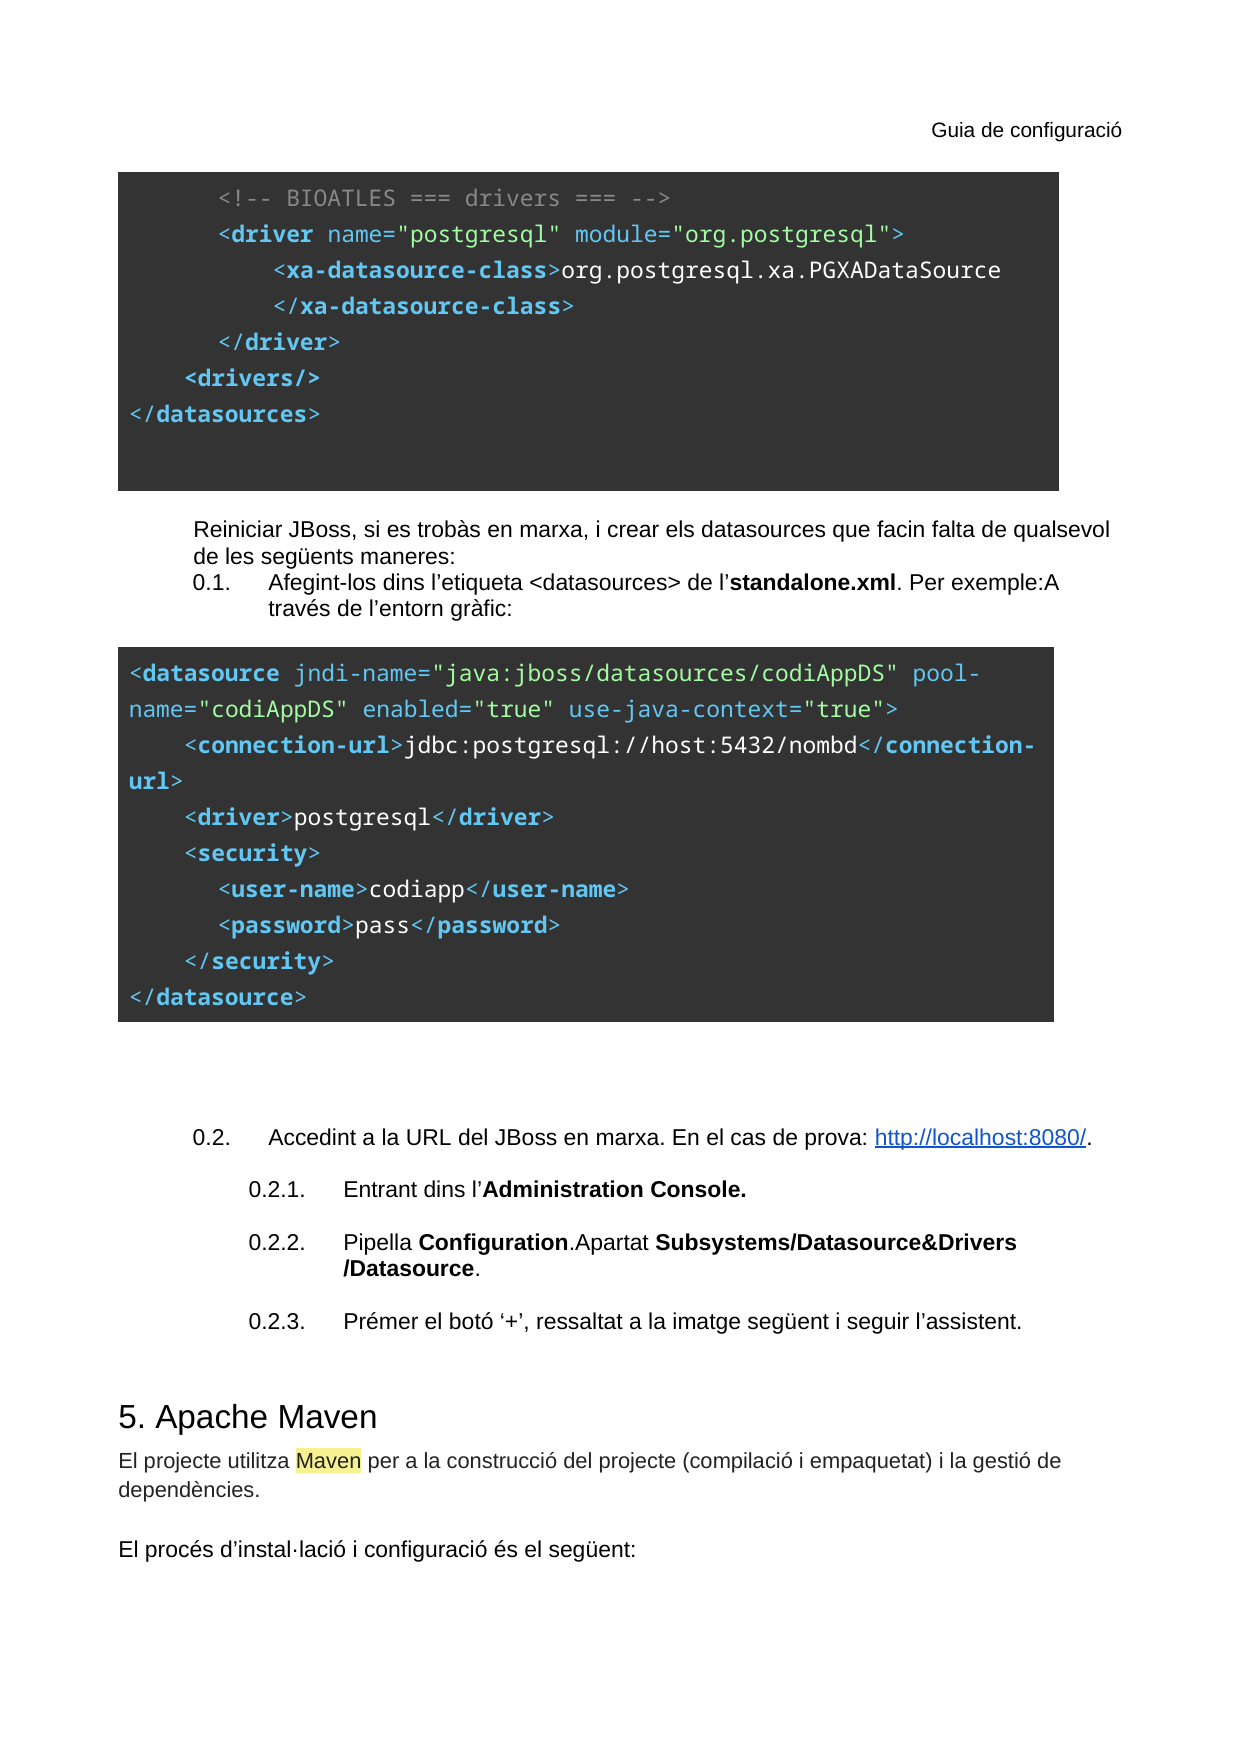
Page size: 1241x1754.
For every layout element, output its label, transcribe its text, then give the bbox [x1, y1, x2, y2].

text El projecte utilitza Maven per a la construcció del projecte (compilació i empaquetat) i la gestió de dependències. [118, 1448, 1122, 1502]
table_header <datasource jndi-name="java:jboss/datasources/codiAppDS" pool-name="codiAppDS" enabled="true" use-java-context="true"> <connection-url>jdbc:postgresql://host:5432/nombd</connection-url> <driver>postgresql</driver> <security> <user-name>codiapp</user-name> <password>pass</password> </security> </datasource> [118, 647, 1054, 1022]
list Afegint-los dins l’etiqueta <datasources> de l’standalone.xml. Per exemple:A través de l’entorn gràfic: [231, 569, 1122, 622]
list Reiniciar JBoss, si es trobàs en marxa, i crear els datasources que facin falta de qualsevol de les següents maneres: [156, 516, 1122, 569]
text El procés d’instal·lació i configuració és el següent: [118, 1536, 1122, 1562]
table_cell [118, 439, 1059, 491]
list Entrant dins l’Administration Console. [306, 1176, 1122, 1229]
list Prémer el botó ‘+’, ressaltat a la imatge següent i seguir l’assistent. [306, 1308, 1122, 1334]
subtitle 5. Apache Maven [118, 1397, 1122, 1435]
table_header <!-- BIOATLES === drivers === --> <driver name="postgresql" module="org.postgresql"> <xa-datasource-class>org.postgresql.xa.PGXADataSource </xa-datasource-class> </driver> <drivers/> </datasources> [118, 172, 1059, 439]
list Pipella Configuration.Apartat Subsystems/Datasource&Drivers /Datasource. [306, 1229, 1122, 1308]
list Accedint a la URL del JBoss en marxa. En el cas de prova: http://localhost:8080/. [231, 1124, 1122, 1176]
